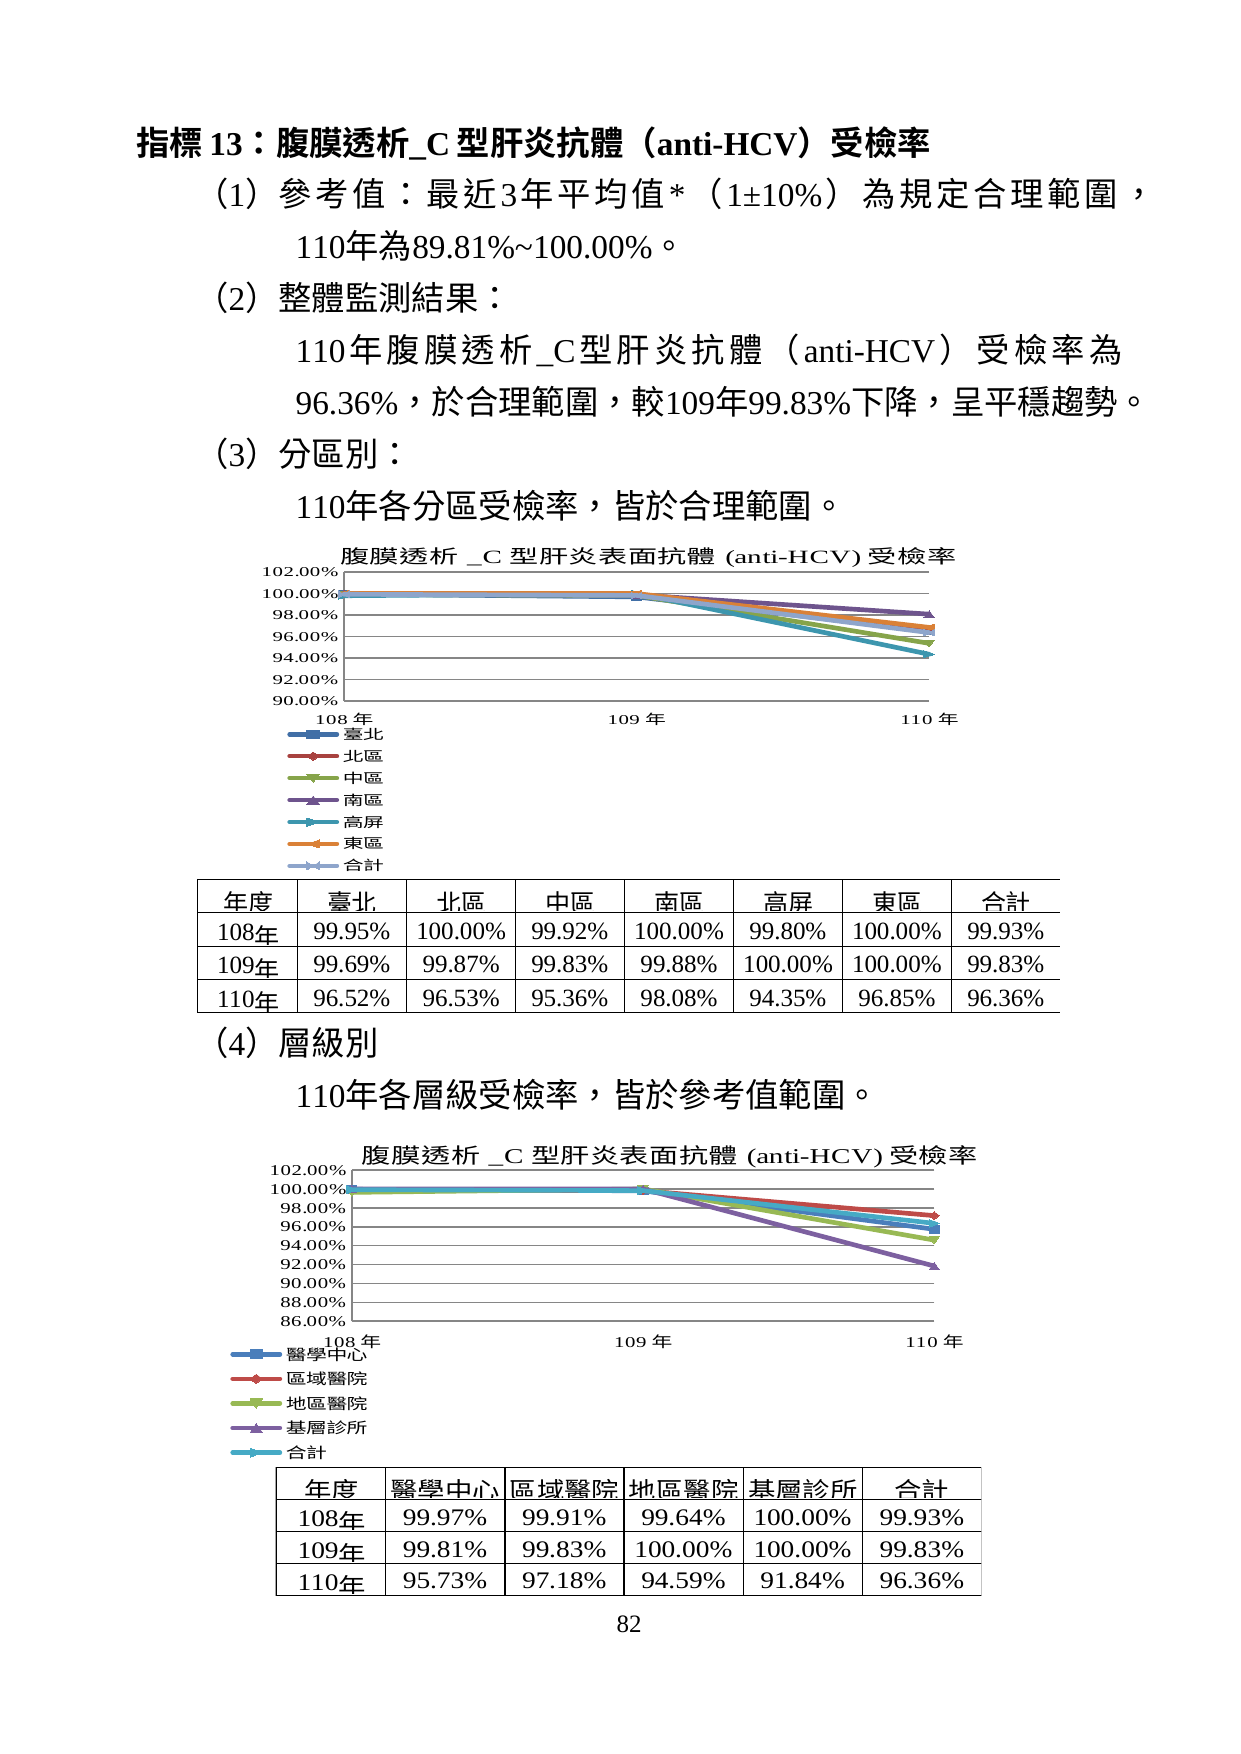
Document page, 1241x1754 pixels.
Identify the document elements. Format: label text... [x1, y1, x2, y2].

list 整體監測結果： [195, 269, 1122, 321]
text 110年各層級受檢率，皆於參考值範圍。 [295, 1066, 1122, 1118]
subtitle 指標13：腹膜透析_C型肝炎抗體（anti-HCV）受檢率 [136, 116, 1122, 164]
text 110年各分區受檢率，皆於合理範圍。 [295, 477, 1122, 529]
list 參考值：最近3年平均值*（1±10%）為規定合理範圍，110年為89.81%~100.00%。 [195, 164, 1122, 269]
list 分區別： [195, 425, 1122, 477]
list 層級別 [195, 1014, 1122, 1066]
text 110年腹膜透析_C型肝炎抗體（anti-HCV）受檢率為96.36%，於合理範圍，較109年99.83%下降，呈平穩趨勢。 [295, 321, 1122, 425]
